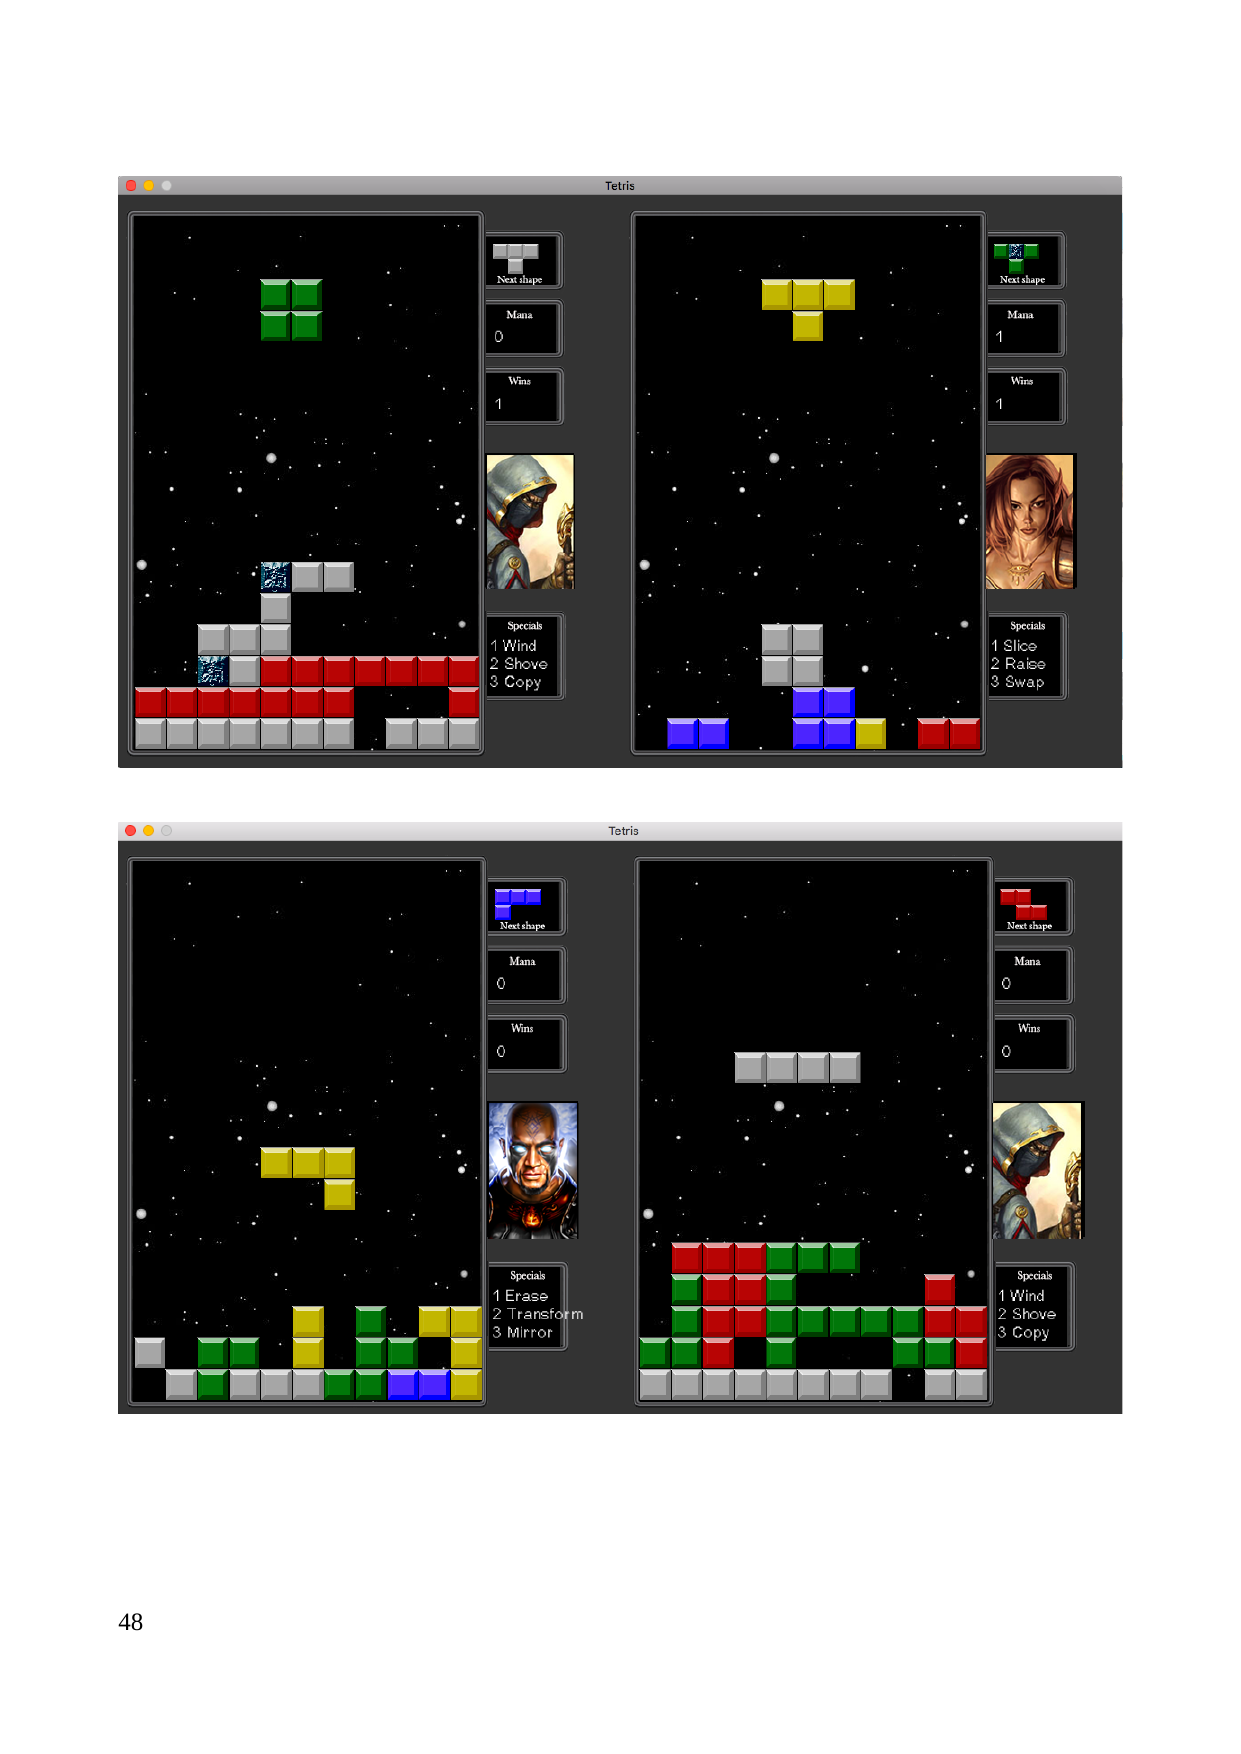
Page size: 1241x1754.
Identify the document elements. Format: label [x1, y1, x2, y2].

picture [118, 822, 1123, 1414]
picture [118, 176, 1123, 768]
